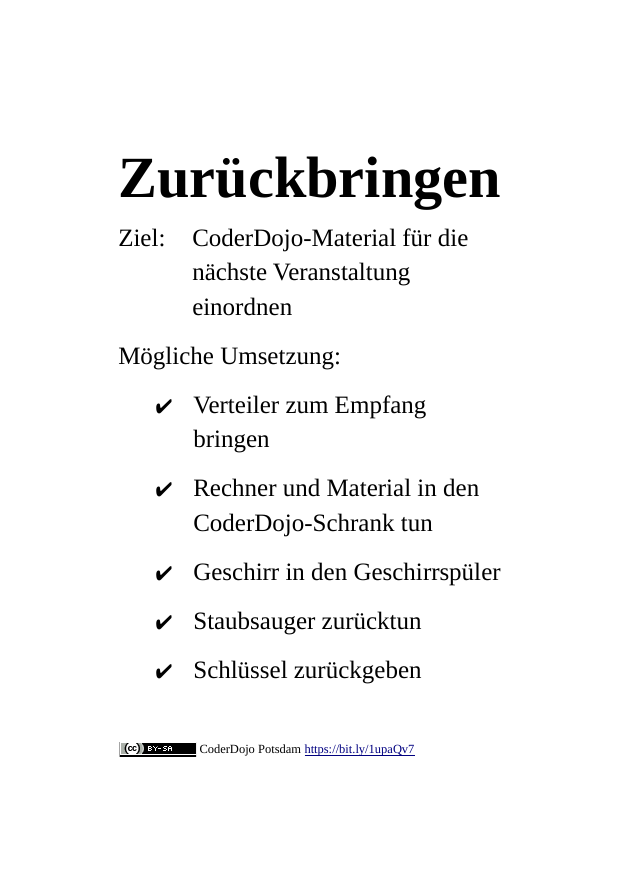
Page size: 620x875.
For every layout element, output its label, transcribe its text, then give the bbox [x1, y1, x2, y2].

list Rechner und Material in den CoderDojo-Schrank tun [156, 473, 501, 537]
list Verteiler zum Empfang bringen [156, 390, 501, 453]
list Geschirr in den Geschirrspüler [156, 557, 501, 586]
title Zurückbringen [118, 143, 501, 210]
text Mögliche Umsetzung: [118, 341, 501, 369]
list Schlüssel zurückgeben [156, 655, 501, 684]
picture [119, 742, 197, 757]
list Staubsauger zurücktun [156, 606, 501, 635]
text Ziel: CoderDojo-Material für die nächste Veranstaltung einordnen [118, 223, 501, 320]
